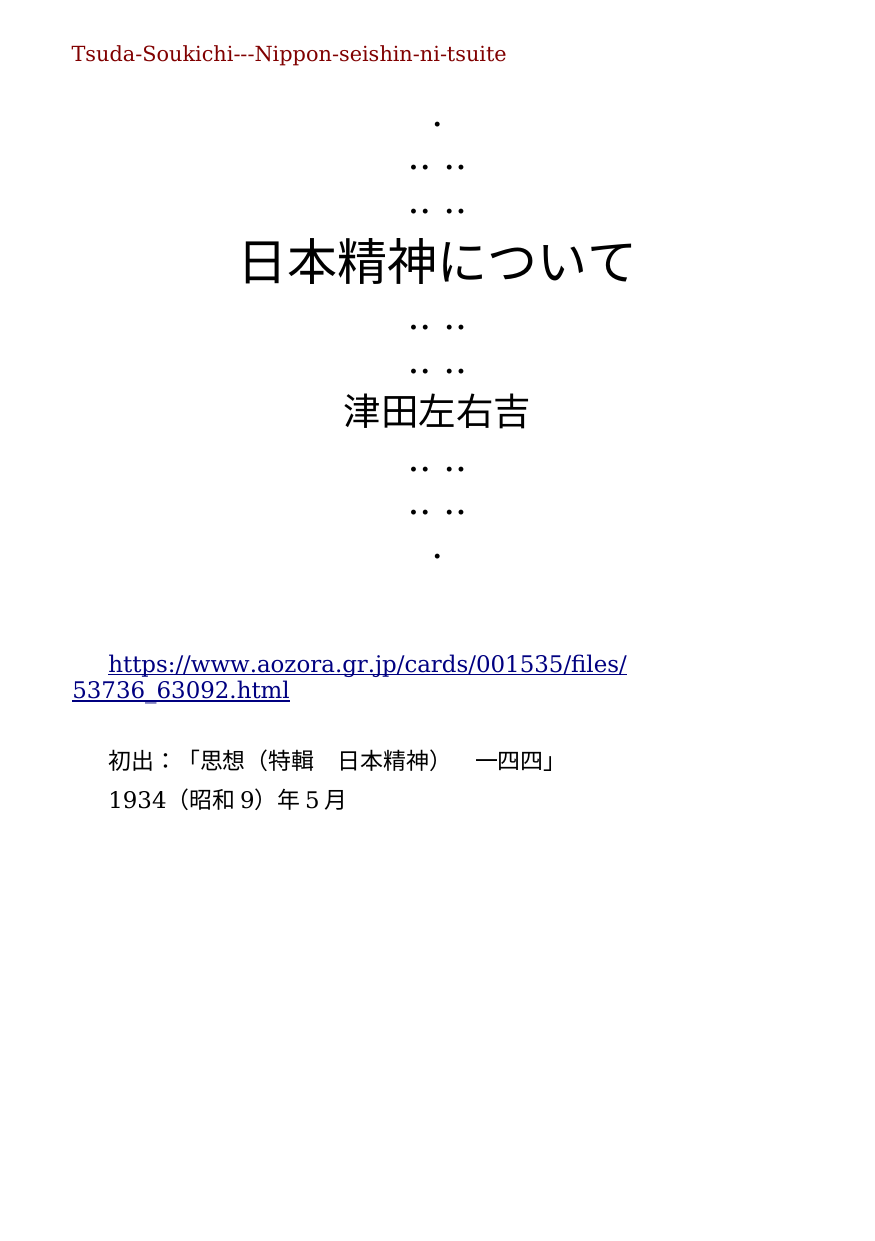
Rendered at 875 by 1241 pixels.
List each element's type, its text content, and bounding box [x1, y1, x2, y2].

text 1934（昭和9）年5月 [72, 782, 802, 815]
text 初出：「思想（特輯 日本精神） 一四四」 [72, 743, 802, 776]
subtitle . .. .. .. .. 日本精神について .. .. .. .. 津田左右吉 .. .. .. .. . [36, 91, 838, 567]
text https://www.aozora.gr.jp/cards/001535/files/53736_63092.html [72, 651, 802, 704]
text Tsuda-Soukichi---Nippon-seishin-ni-tsuite [71, 42, 803, 66]
